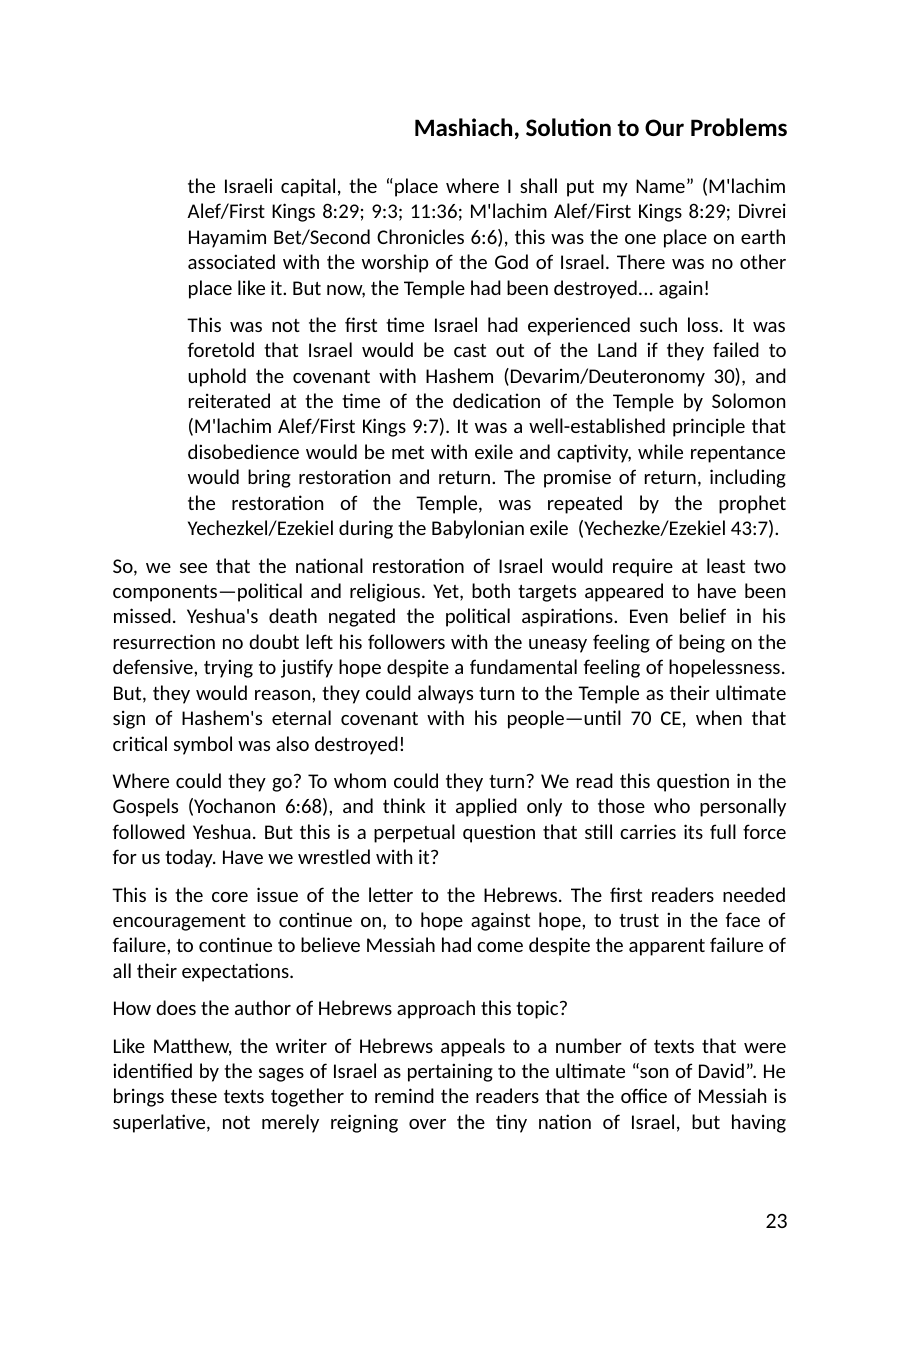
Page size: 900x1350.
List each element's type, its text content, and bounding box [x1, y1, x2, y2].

text How does the author of Hebrews approach this topic? [112, 995, 787, 1021]
text Where could they go? To whom could they turn? We read this question in the Gospels (Yochanon 6:68), and think it applied only to those who personally followed Yeshua. But this is a perpetual question that still carries its full force for us today. Have we wrestled with it? [112, 768, 787, 870]
text Like Matthew, the writer of Hebrews appeals to a number of texts that were identified by the sages of Israel as pertaining to the ultimate “son of David”. He brings these texts together to remind the readers that the office of Messiah is superlative, not merely reigning over the tiny nation of Israel, but having [112, 1033, 787, 1134]
list the Israeli capital, the “place where I shall put my Name” (M'lachim Alef/First Kings 8:29; 9:3; 11:36; M'lachim Alef/First Kings 8:29; Divrei Hayamim Bet/Second Chronicles 6:6), this was the one place on earth associated with the worship of the God of Israel. There was no other place like it. But now, the Temple had been destroyed... again! [150, 173, 787, 300]
list This was not the first time Israel had experienced such loss. It was foretold that Israel would be cast out of the Land if they failed to uphold the covenant with Hashem (Devarim/Deuteronomy 30), and reiterated at the time of the dedication of the Temple by Solomon (M'lachim Alef/First Kings 9:7). It was a well-established principle that disobedience would be met with exile and captivity, while repentance would bring restoration and return. The promise of return, including the restoration of the Temple, was repeated by the prophet Yechezkel/Ezekiel during the Babylonian exile (Yechezke/Ezekiel 43:7). [150, 312, 787, 541]
text This is the core issue of the letter to the Hebrews. The first readers needed encouragement to continue on, to hope against hope, to trust in the face of failure, to continue to believe Messiah had come despite the apparent failure of all their expectations. [112, 882, 787, 983]
text So, we see that the national restoration of Israel would require at least two components—political and religious. Yet, both targets appeared to have been missed. Yeshua's death negated the political aspirations. Even belief in his resurrection no doubt left his followers with the uneasy feeling of being on the defensive, trying to justify hope despite a fundamental feeling of hopelessness. But, they would reason, they could always turn to the Temple as their ultimate sign of Hashem's eternal covenant with his people—until 70 CE, when that critical symbol was also destroyed! [112, 553, 787, 756]
